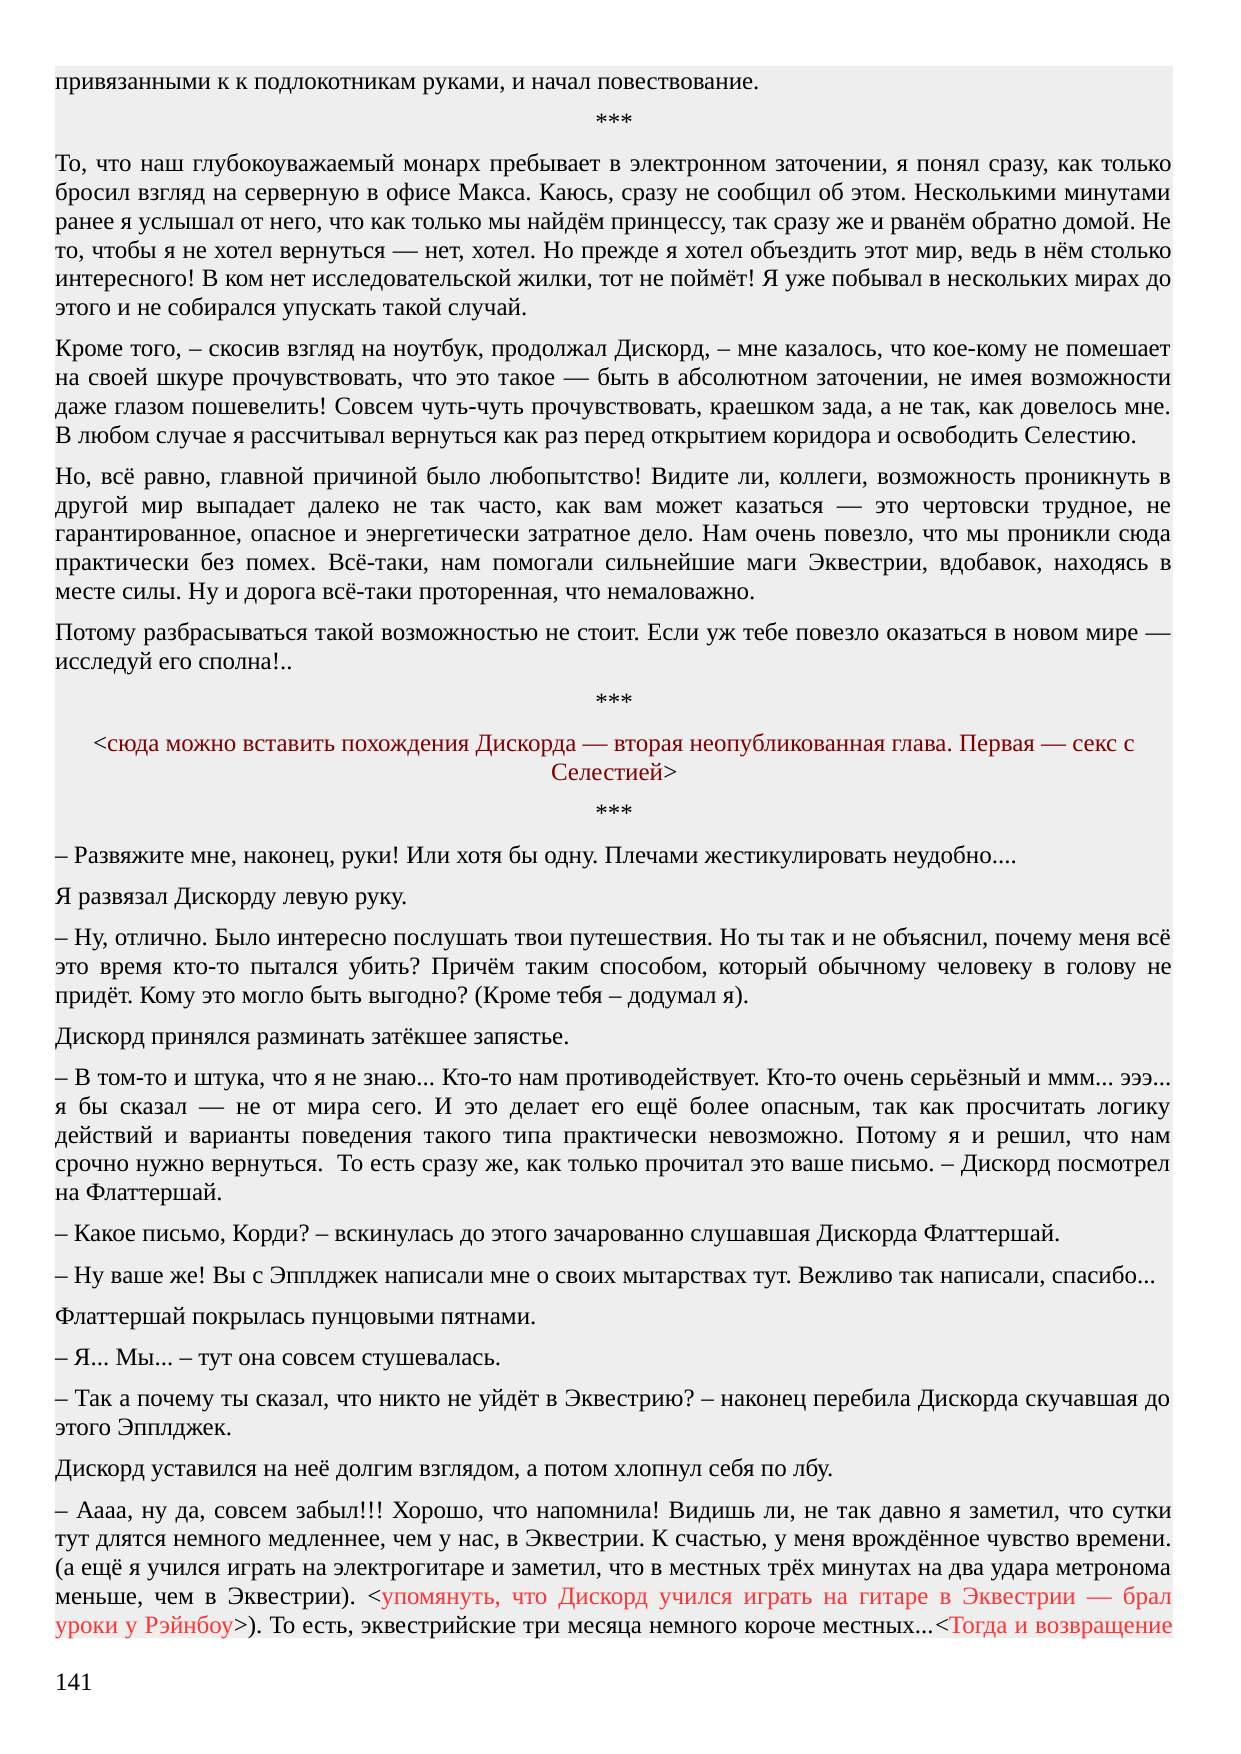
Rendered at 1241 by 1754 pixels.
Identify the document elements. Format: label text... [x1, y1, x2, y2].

text *** [55, 107, 1173, 136]
text привязанными к к подлокотникам руками, и начал повествование. [55, 66, 1173, 95]
text – Аааа, ну да, совсем забыл!!! Хорошо, что напомнила! Видишь ли, не так давно я заметил, что сутки тут длятся немного медленнее, чем у нас, в Эквестрии. К счастью, у меня врождённое чувство времени. (а ещё я учился играть на электрогитаре и заметил, что в местных трёх минутах на два удара метронома меньше, чем в Эквестрии). <упомянуть, что Дискорд учился играть на гитаре в Эквестрии — брал уроки у Рэйнбоу>). То есть, эквестрийские три месяца немного короче местных...<Тогда и возвращение [55, 1495, 1173, 1638]
text Кроме того, – скосив взгляд на ноутбук, продолжал Дискорд, – мне казалось, что кое-кому не помешает на своей шкуре прочувствовать, что это такое — быть в абсолютном заточении, не имея возможности даже глазом пошевелить! Совсем чуть-чуть прочувствовать, краешком зада, а не так, как довелось мне. В любом случае я рассчитывал вернуться как раз перед открытием коридора и освободить Селестию. [55, 333, 1173, 448]
text – Ну, отлично. Было интересно послушать твои путешествия. Но ты так и не объяснил, почему меня всё это время кто-то пытался убить? Причём таким способом, который обычному человеку в голову не придёт. Кому это могло быть выгодно? (Кроме тебя – додумал я). [55, 922, 1173, 1008]
text – Ну ваше же! Вы с Эпплджек написали мне о своих мытарствах тут. Вежливо так написали, спасибо... [55, 1260, 1173, 1288]
text <сюда можно вставить похождения Дискорда — вторая неопубликованная глава. Первая — секс с Селестией> [55, 728, 1173, 786]
text Но, всё равно, главной причиной было любопытство! Видите ли, коллеги, возможность проникнуть в другой мир выпадает далеко не так часто, как вам может казаться — это чертовски трудное, не гарантированное, опасное и энергетически затратное дело. Нам очень повезло, что мы проникли сюда практически без помех. Всё-таки, нам помогали сильнейшие маги Эквестрии, вдобавок, находясь в месте силы. Ну и дорога всё-таки проторенная, что немаловажно. [55, 461, 1173, 605]
text Я развязал Дискорду левую руку. [55, 881, 1173, 910]
text *** [55, 687, 1173, 716]
text То, что наш глубокоуважаемый монарх пребывает в электронном заточении, я понял сразу, как только бросил взгляд на серверную в офисе Макса. Каюсь, сразу не сообщил об этом. Несколькими минутами ранее я услышал от него, что как только мы найдём принцессу, так сразу же и рванём обратно домой. Не то, чтобы я не хотел вернуться — нет, хотел. Но прежде я хотел объездить этот мир, ведь в нём столько интересного! В ком нет исследовательской жилки, тот не поймёт! Я уже побывал в нескольких мирах до этого и не собирался упускать такой случай. [55, 148, 1173, 321]
text Флаттершай покрылась пунцовыми пятнами. [55, 1301, 1173, 1330]
text – Какое письмо, Корди? – вскинулась до этого зачарованно слушавшая Дискорда Флаттершай. [55, 1218, 1173, 1247]
text Дискорд уставился на неё долгим взглядом, а потом хлопнул себя по лбу. [55, 1453, 1173, 1482]
text *** [55, 798, 1173, 827]
text – Развяжите мне, наконец, руки! Или хотя бы одну. Плечами жестикулировать неудобно.... [55, 840, 1173, 868]
text Дискорд принялся разминать затёкшее запястье. [55, 1021, 1173, 1050]
text – Я... Мы... – тут она совсем стушевалась. [55, 1342, 1173, 1371]
text – В том-то и штука, что я не знаю... Кто-то нам противодействует. Кто-то очень серьёзный и ммм... эээ... я бы сказал — не от мира сего. И это делает его ещё более опасным, так как просчитать логику действий и варианты поведения такого типа практически невозможно. Потому я и решил, что нам срочно нужно вернуться. То есть сразу же, как только прочитал это ваше письмо. – Дискорд посмотрел на Флаттершай. [55, 1062, 1173, 1206]
text Потому разбрасываться такой возможностью не стоит. Если уж тебе повезло оказаться в новом мире — исследуй его сполна!.. [55, 617, 1173, 675]
text – Так а почему ты сказал, что никто не уйдёт в Эквестрию? – наконец перебила Дискорда скучавшая до этого Эпплджек. [55, 1383, 1173, 1441]
